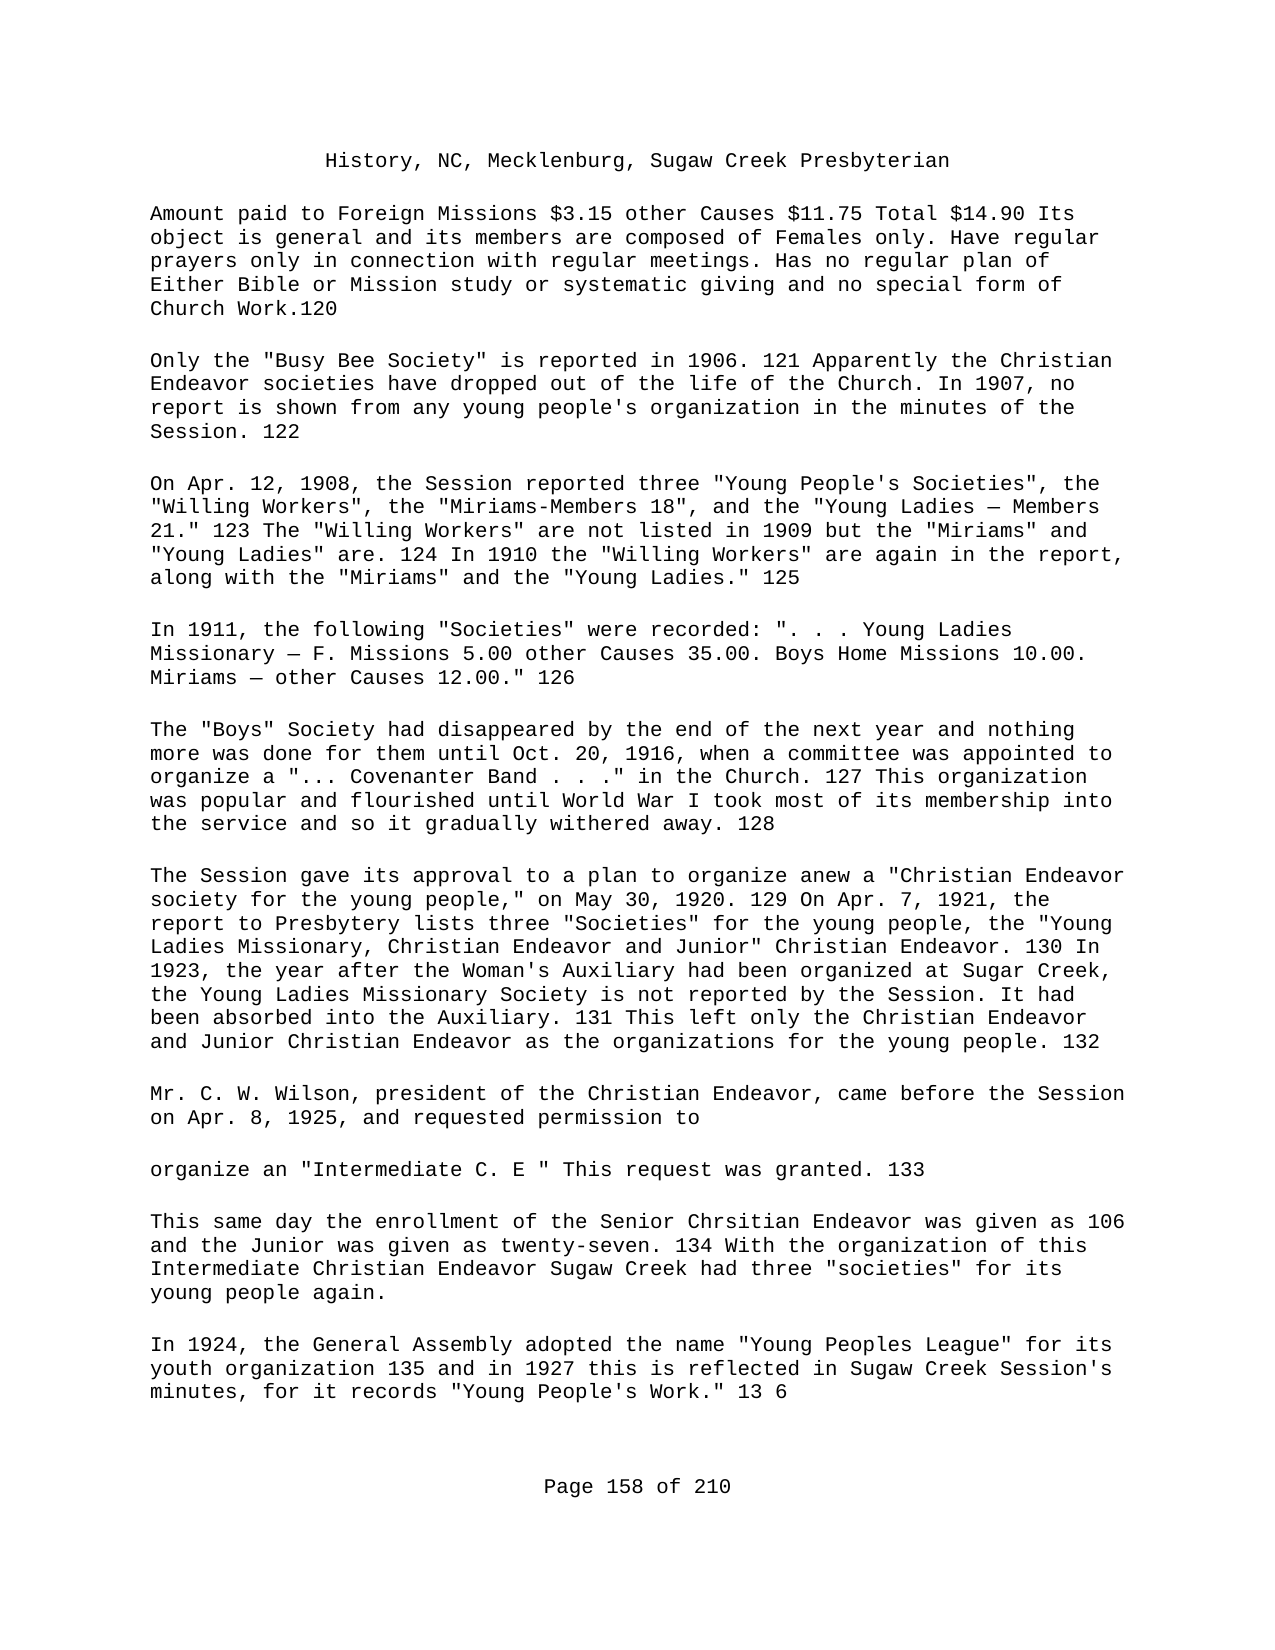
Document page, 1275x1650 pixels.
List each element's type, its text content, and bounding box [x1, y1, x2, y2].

text The Session gave its approval to a plan to organize anew a "Christian Endeavor society for the young people," on May 30, 1920. 129 On Apr. 7, 1921, the report to Presbytery lists three "Societies" for the young people, the "Young Ladies Missionary, Christian Endeavor and Junior" Christian Endeavor. 130 In 1923, the year after the Woman's Auxiliary had been organized at Sugar Creek, the Young Ladies Missionary Society is not reported by the Session. It had been absorbed into the Auxiliary. 131 This left only the Christian Endeavor and Junior Christian Endeavor as the organizations for the young people. 132 [150, 866, 1125, 1055]
text Amount paid to Foreign Missions $3.15 other Causes $11.75 Total $14.90 Its object is general and its members are composed of Females only. Have regular prayers only in connection with regular meetings. Has no regular plan of Either Bible or Mission study or systematic giving and no special form of Church Work.120 [150, 203, 1125, 321]
text Mr. C. W. Wilson, president of the Christian Endeavor, came before the Session on Apr. 8, 1925, and requested permission to [150, 1083, 1125, 1130]
text In 1924, the General Assembly adopted the name "Young Peoples League" for its youth organization 135 and in 1927 this is reflected in Sugaw Creek Session's minutes, for it records "Young People's Work." 13 6 [150, 1334, 1125, 1405]
text In 1911, the following "Societies" were recorded: ". . . Young Ladies Missionary — F. Missions 5.00 other Causes 35.00. Boys Home Missions 10.00. Miriams — other Causes 12.00." 126 [150, 619, 1125, 690]
text This same day the enrollment of the Senior Chrsitian Endeavor was given as 106 and the Junior was given as twenty-seven. 134 With the organization of this Intermediate Christian Endeavor Sugaw Creek had three "societies" for its young people again. [150, 1211, 1125, 1306]
text organize an "Intermediate C. E " This request was granted. 133 [150, 1159, 1125, 1182]
text Only the "Busy Bee Society" is reported in 1906. 121 Apparently the Christian Endeavor societies have dropped out of the life of the Church. In 1907, no report is shown from any young people's organization in the minutes of the Session. 122 [150, 350, 1125, 444]
text On Apr. 12, 1908, the Session reported three "Young People's Societies", the "Willing Workers", the "Miriams-Members 18", and the "Young Ladies — Members 21." 123 The "Willing Workers" are not listed in 1909 but the "Miriams" and "Young Ladies" are. 124 In 1910 the "Willing Workers" are again in the report, along with the "Miriams" and the "Young Ladies." 125 [150, 473, 1125, 591]
text The "Boys" Society had disappeared by the end of the next year and nothing more was done for them until Oct. 20, 1916, when a committee was appointed to organize a "... Covenanter Band . . ." in the Church. 127 This organization was popular and flourished until World War I took most of its membership into the service and so it gradually withered away. 128 [150, 719, 1125, 837]
